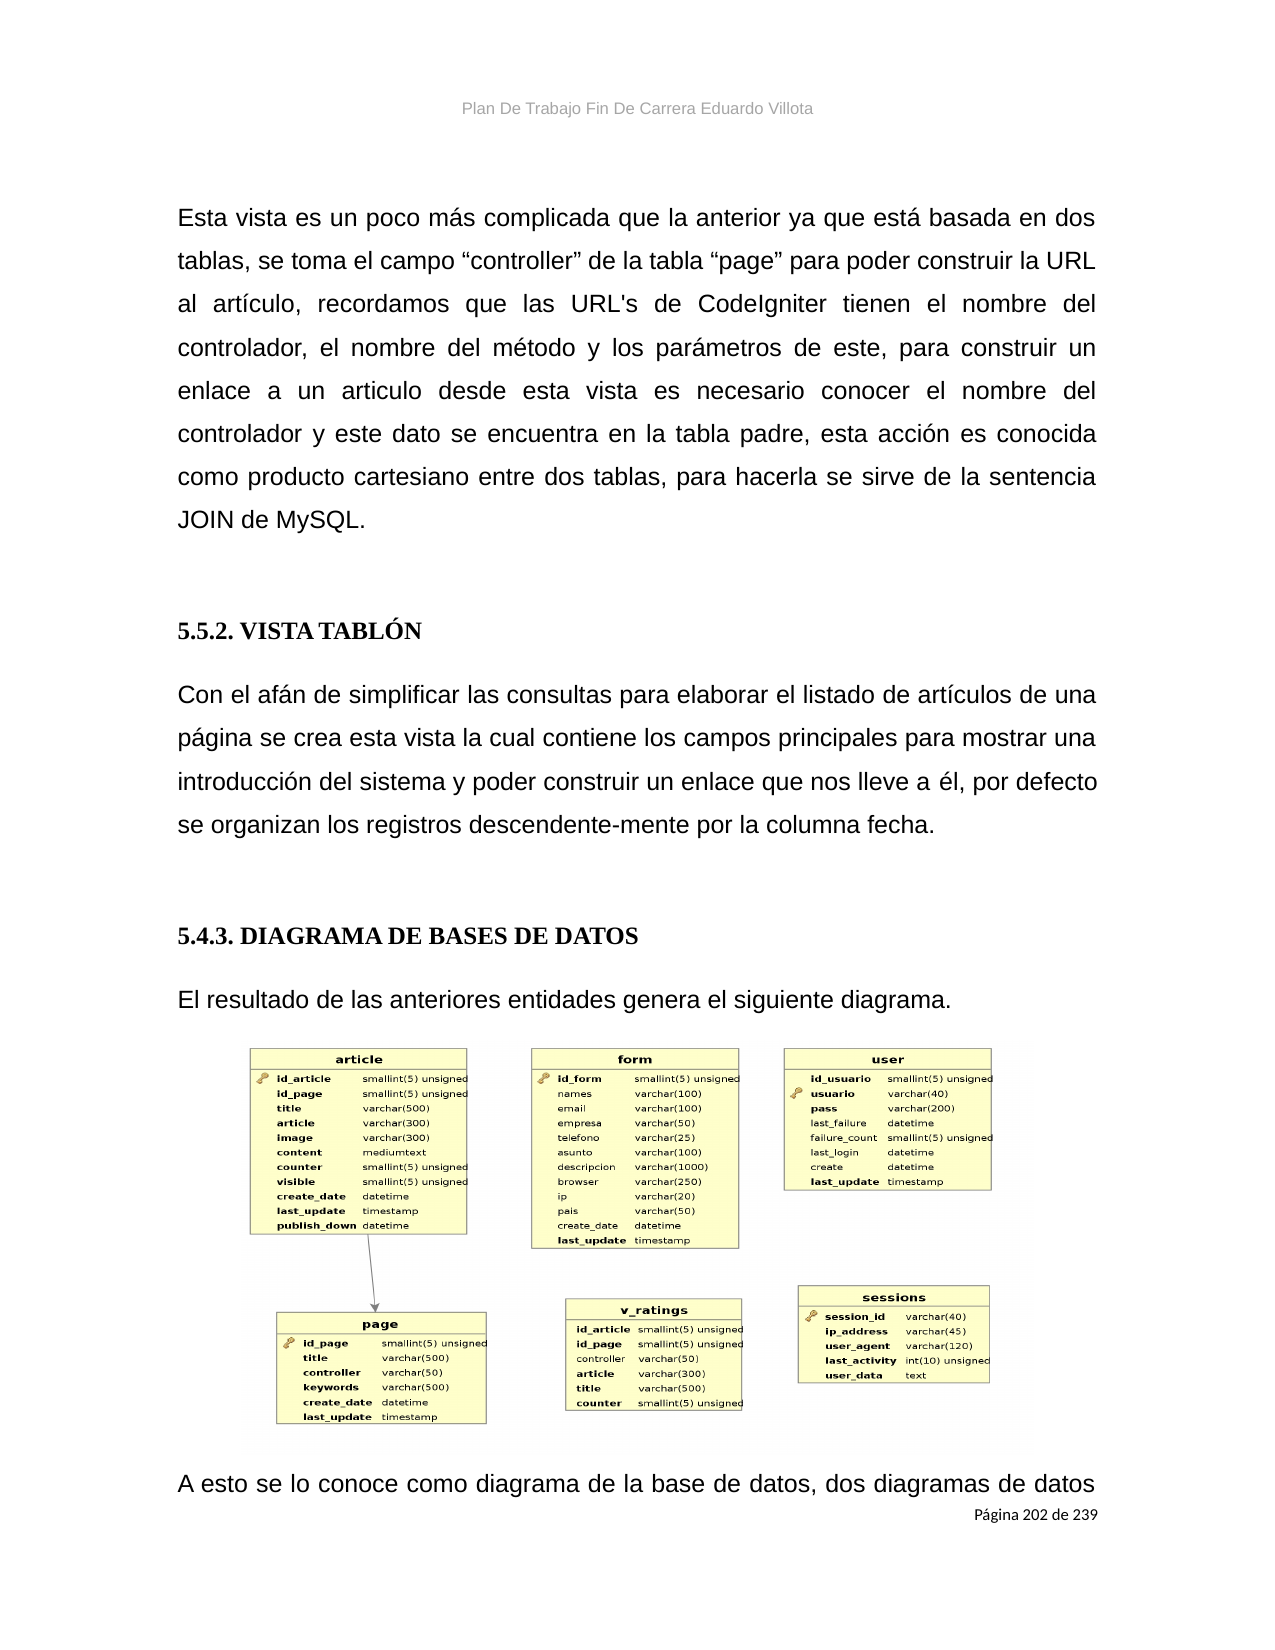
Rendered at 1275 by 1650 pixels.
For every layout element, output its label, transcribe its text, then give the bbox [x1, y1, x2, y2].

text El resultado de las anteriores entidades genera el siguiente diagrama. [177, 985, 1098, 1014]
picture [240, 1040, 1035, 1455]
text Con el afán de simplificar las consultas para elaborar el listado de artículos de una página se crea esta vista la cual contiene los campos principales para mostrar una introducción del sistema y poder construir un enlace que nos lleve a él, por defecto se organizan los registros descendente-mente por la columna fecha. [177, 680, 1098, 838]
text 5.5.2. VISTA TABLÓN [177, 616, 1098, 645]
text Esta vista es un poco más complicada que la anterior ya que está basada en dos tablas, se toma el campo “controller” de la tabla “page” para poder construir la URL al artículo, recordamos que las URL's de CodeIgniter tienen el nombre del controlador, el nombre del método y los parámetros de este, para construir un enlace a un articulo desde esta vista es necesario conocer el nombre del controlador y este dato se encuentra en la tabla padre, esta acción es conocida como producto cartesiano entre dos tablas, para hacerla se sirve de la sentencia JOIN de MySQL. [177, 203, 1098, 534]
text A esto se lo conoce como diagrama de la base de datos, dos diagramas de datos [177, 1466, 1098, 1497]
text 5.4.3. DIAGRAMA DE BASES DE DATOS [177, 921, 1098, 950]
